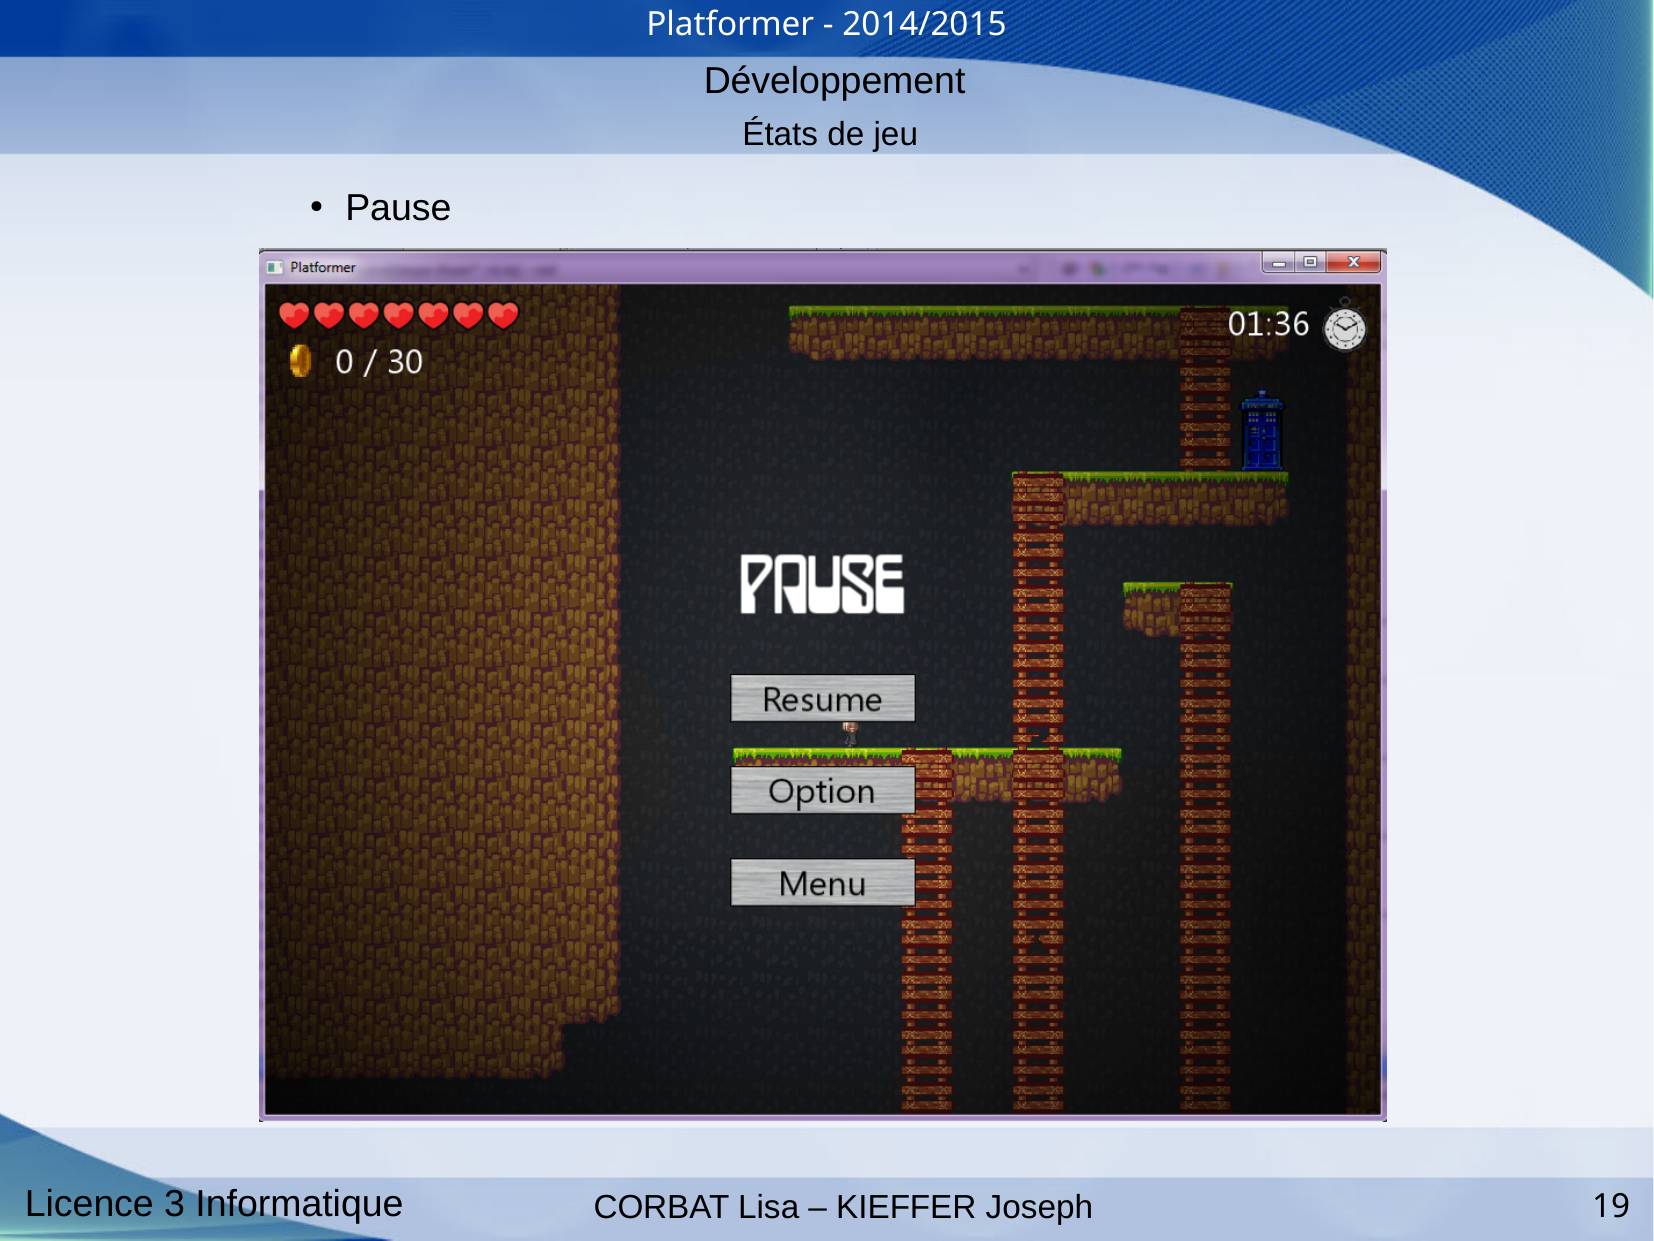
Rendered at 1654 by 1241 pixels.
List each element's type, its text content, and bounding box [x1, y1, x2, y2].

text_box États de jeu [727, 109, 934, 161]
picture [0, 0, 1654, 1241]
text_box Pause [295, 179, 467, 237]
text_box Développement [688, 51, 981, 109]
